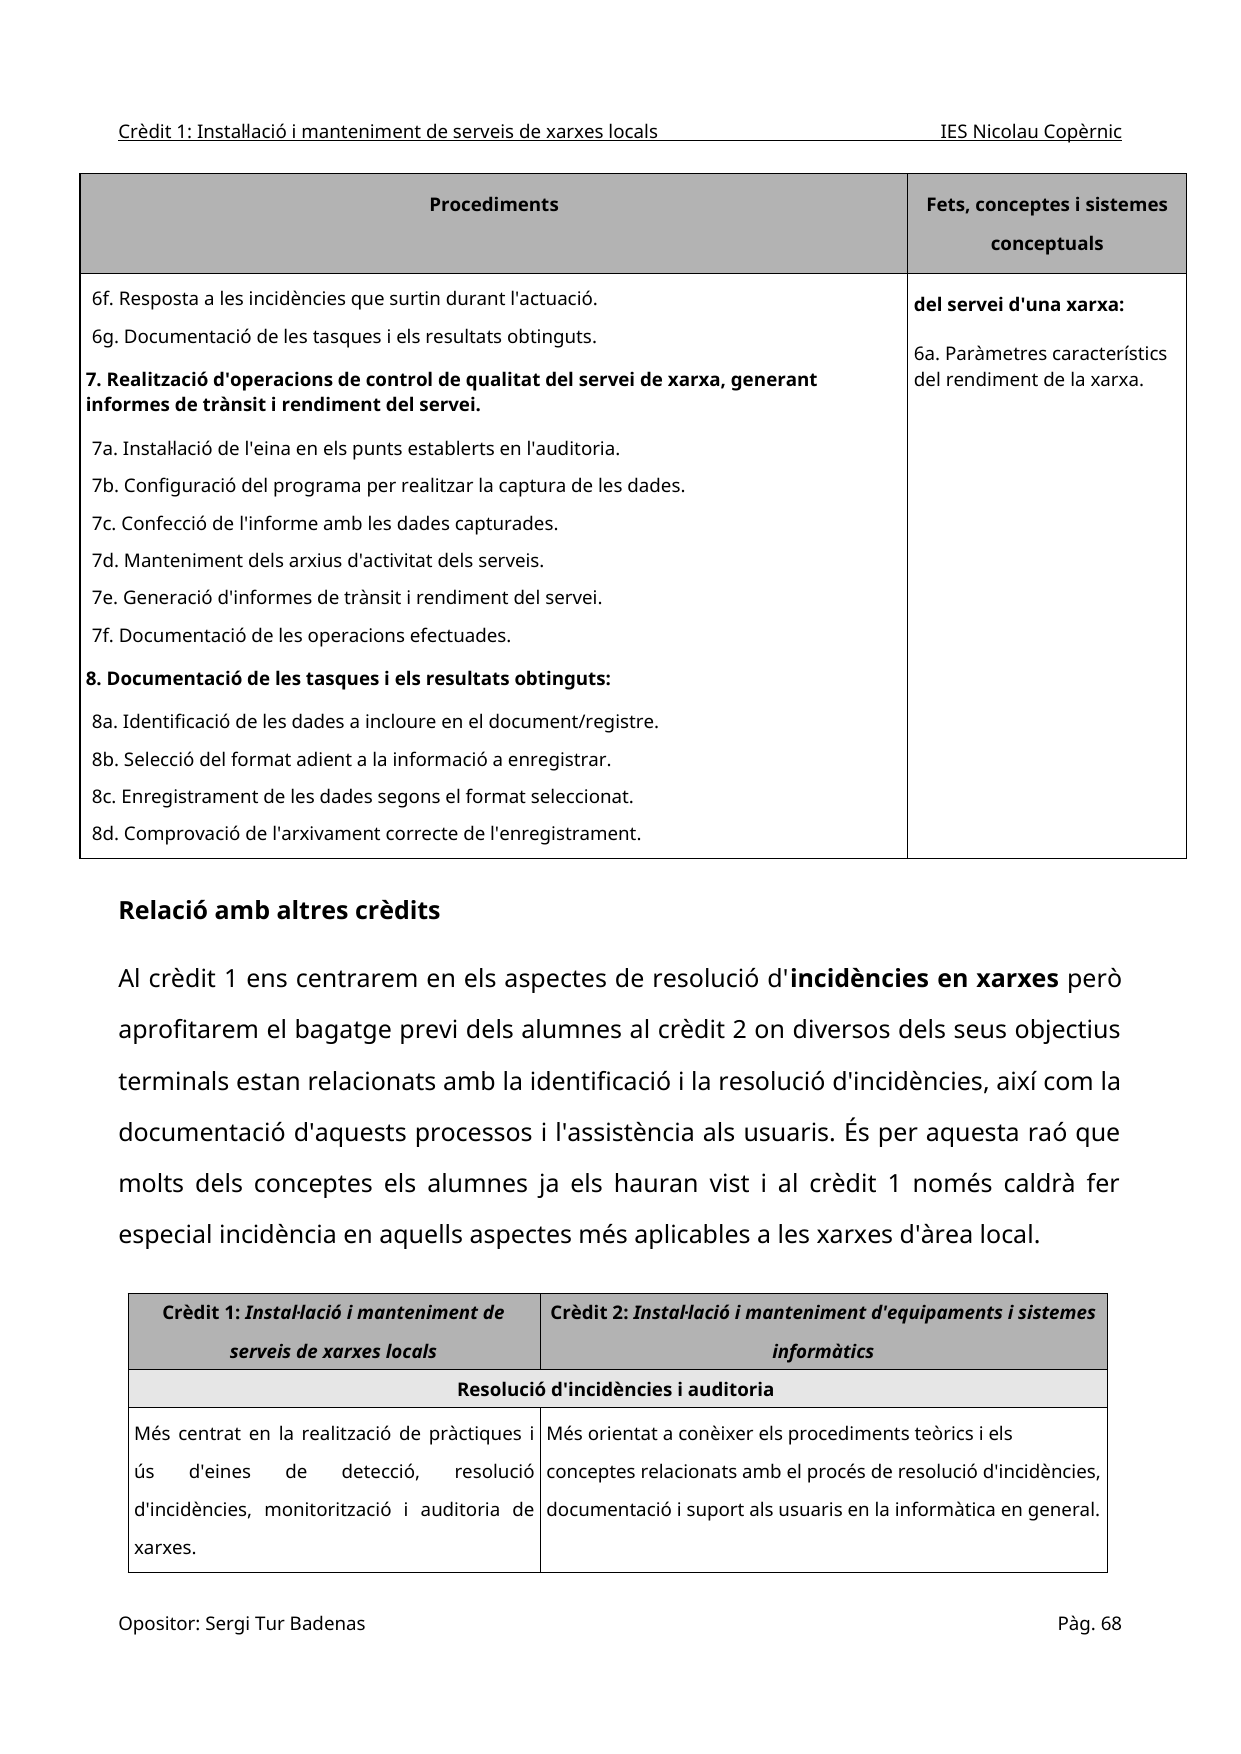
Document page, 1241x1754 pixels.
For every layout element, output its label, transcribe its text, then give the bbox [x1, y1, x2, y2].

table_cell del servei d'una xarxa: 6a. Paràmetres característics del rendiment de la xarxa. [908, 274, 1186, 858]
table_cell 6f. Resposta a les incidències que surtin durant l'actuació. 6g. Documentació de les tasques i els resultats obtinguts. 7. Realització d'operacions de control de qualitat del servei de xarxa, generant informes de trànsit i rendiment del servei. 7a. Instal·lació de l'eina en els punts establerts en l'auditoria. 7b. Configuració del programa per realitzar la captura de les dades. 7c. Confecció de l'informe amb les dades capturades. 7d. Manteniment dels arxius d'activitat dels serveis. 7e. Generació d'informes de trànsit i rendiment del servei. 7f. Documentació de les operacions efectuades. 8. Documentació de les tasques i els resultats obtinguts: 8a. Identificació de les dades a incloure en el document/registre. 8b. Selecció del format adient a la informació a enregistrar. 8c. Enregistrament de les dades segons el format seleccionat. 8d. Comprovació de l'arxivament correcte de l'enregistrament. [81, 274, 907, 858]
text Relació amb altres crèdits [118, 893, 1122, 927]
table_header Procediments [81, 174, 907, 273]
text Al crèdit 1 ens centrarem en els aspectes de resolució d'incidències en xarxes però aprofitarem el bagatge previ dels alumnes al crèdit 2 on diversos dels seus objectius terminals estan relacionats amb la identificació i la resolució d'incidències, així com la documentació d'aquests processos i l'assistència als usuaris. És per aquesta raó que molts dels conceptes els alumnes ja els hauran vist i al crèdit 1 només caldrà fer especial incidència en aquells aspectes més aplicables a les xarxes d'àrea local. [118, 961, 1122, 1250]
table_cell Resolució d'incidències i auditoria [129, 1370, 1107, 1407]
table_cell Més centrat en la realització de pràctiques i ús d'eines de detecció, resolució d'incidències, monitorització i auditoria de xarxes. [129, 1408, 540, 1572]
table_header Fets, conceptes i sistemes conceptuals [908, 174, 1186, 273]
table_header Crèdit 2: Instal·lació i manteniment d'equipaments i sistemes informàtics [541, 1294, 1107, 1369]
table_cell Més orientat a conèixer els procediments teòrics i els conceptes relacionats amb el procés de resolució d'incidències, documentació i suport als usuaris en la informàtica en general. [541, 1408, 1107, 1572]
table_header Crèdit 1: Instal·lació i manteniment de serveis de xarxes locals [129, 1294, 540, 1369]
